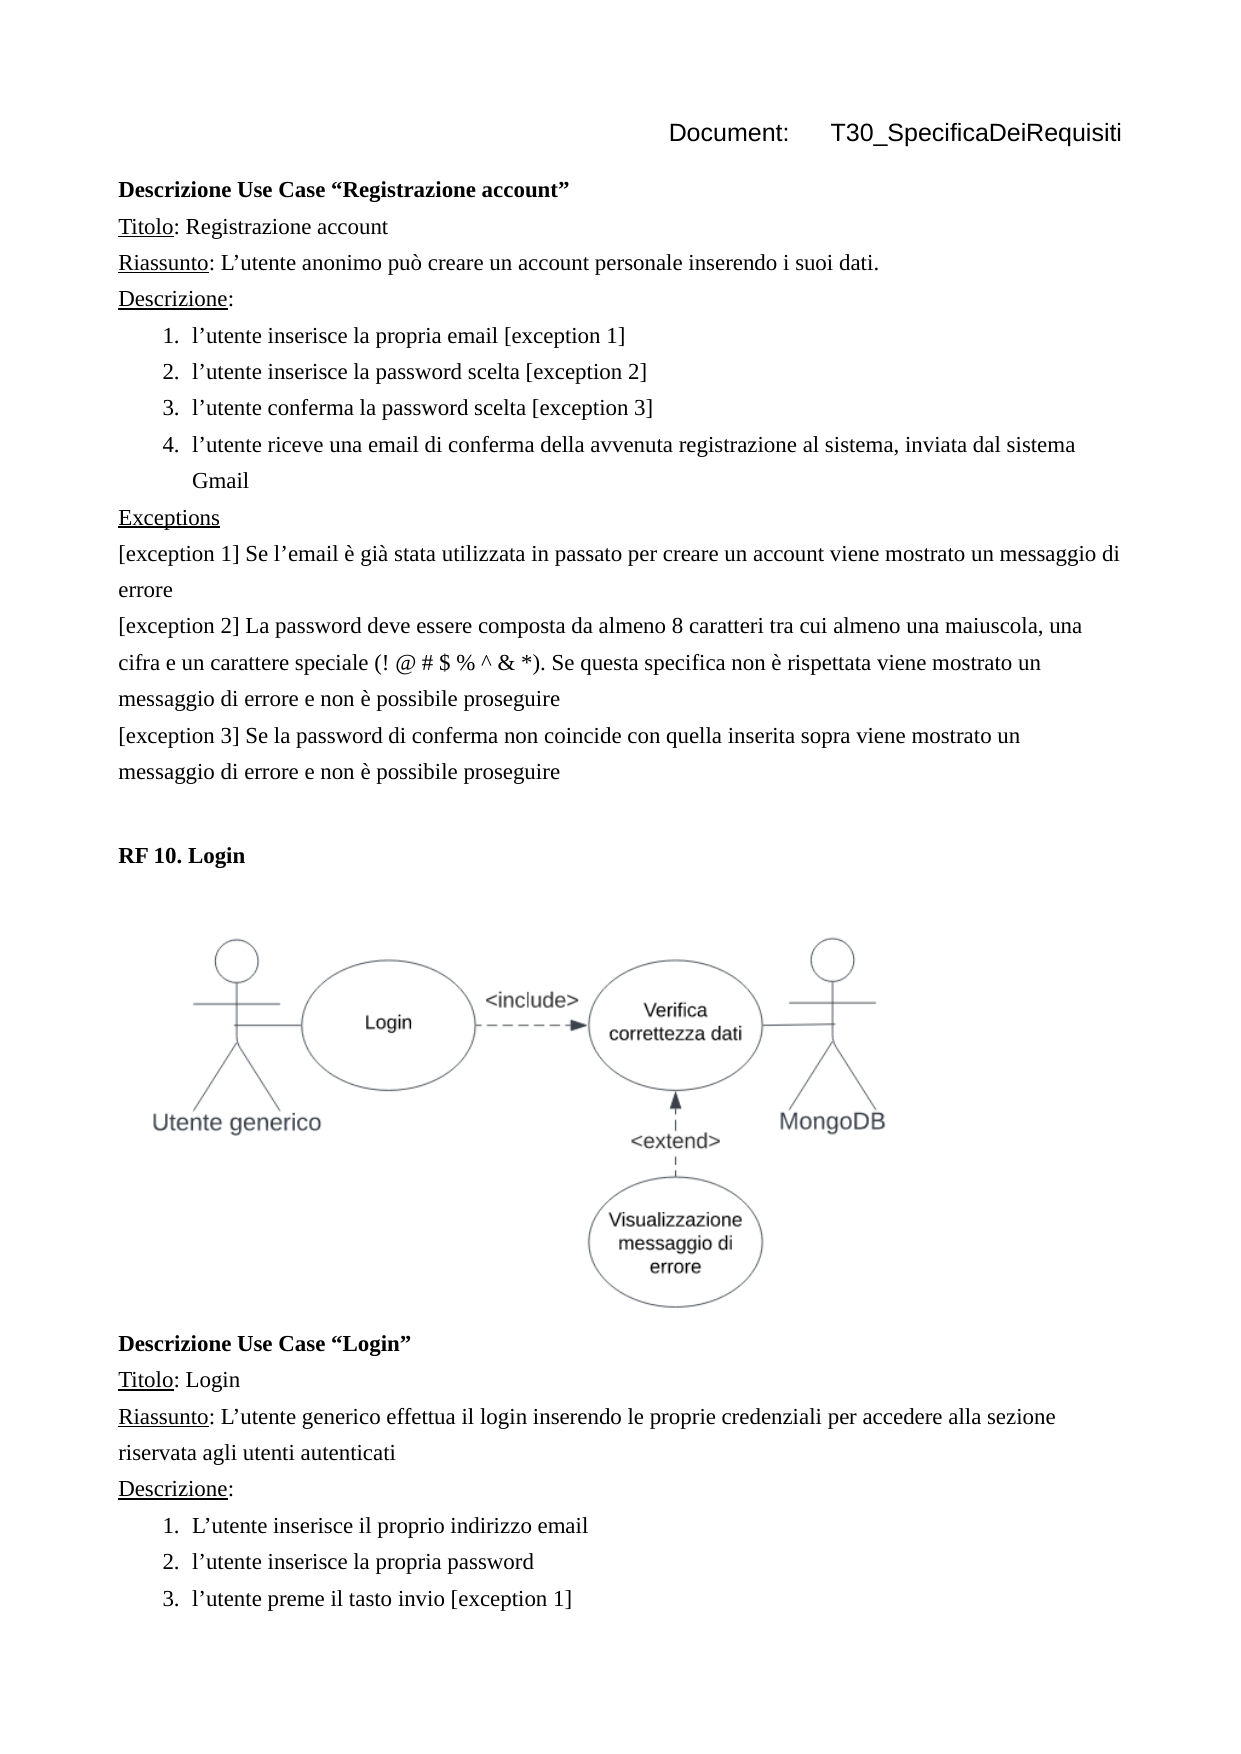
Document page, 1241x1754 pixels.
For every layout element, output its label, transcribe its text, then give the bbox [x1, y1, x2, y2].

text [exception 3] Se la password di conferma non coincide con quella inserita sopra viene mostrato un messaggio di errore e non è possibile proseguire [118, 722, 1122, 784]
text [exception 2] La password deve essere composta da almeno 8 caratteri tra cui almeno una maiuscola, una cifra e un carattere speciale (! @ # $ % ^ & *). Se questa specifica non è rispettata viene mostrato un messaggio di errore e non è possibile proseguire [118, 613, 1122, 712]
picture [118, 878, 924, 1321]
text Descrizione: [118, 285, 1122, 312]
text Descrizione: [118, 1476, 1122, 1502]
text Descrizione Use Case “Registrazione account” [118, 176, 1122, 203]
list l’utente riceve una email di conferma della avvenuta registrazione al sistema, inviata dal sistema Gmail [162, 431, 1122, 493]
text Titolo: Login [118, 1366, 1122, 1393]
text Titolo: Registrazione account [118, 213, 1122, 239]
list l’utente inserisce la propria email [exception 1] [162, 322, 1122, 348]
text RF 10. Login [118, 842, 1122, 868]
text [exception 1] Se l’email è già stata utilizzata in passato per creare un account viene mostrato un messaggio di errore [118, 540, 1122, 603]
text Descrizione Use Case “Login” [118, 1330, 1122, 1356]
list L’utente inserisce il proprio indirizzo email [162, 1512, 1122, 1538]
list l’utente conferma la password scelta [exception 3] [162, 394, 1122, 421]
list l’utente preme il tasto invio [exception 1] [162, 1584, 1122, 1611]
list l’utente inserisce la propria password [162, 1548, 1122, 1574]
text Riassunto: L’utente generico effettua il login inserendo le proprie credenziali per accedere alla sezione riservata agli utenti autenticati [118, 1403, 1122, 1466]
list l’utente inserisce la password scelta [exception 2] [162, 358, 1122, 384]
text Exceptions [118, 503, 1122, 530]
text Riassunto: L’utente anonimo può creare un account personale inserendo i suoi dati. [118, 249, 1122, 275]
